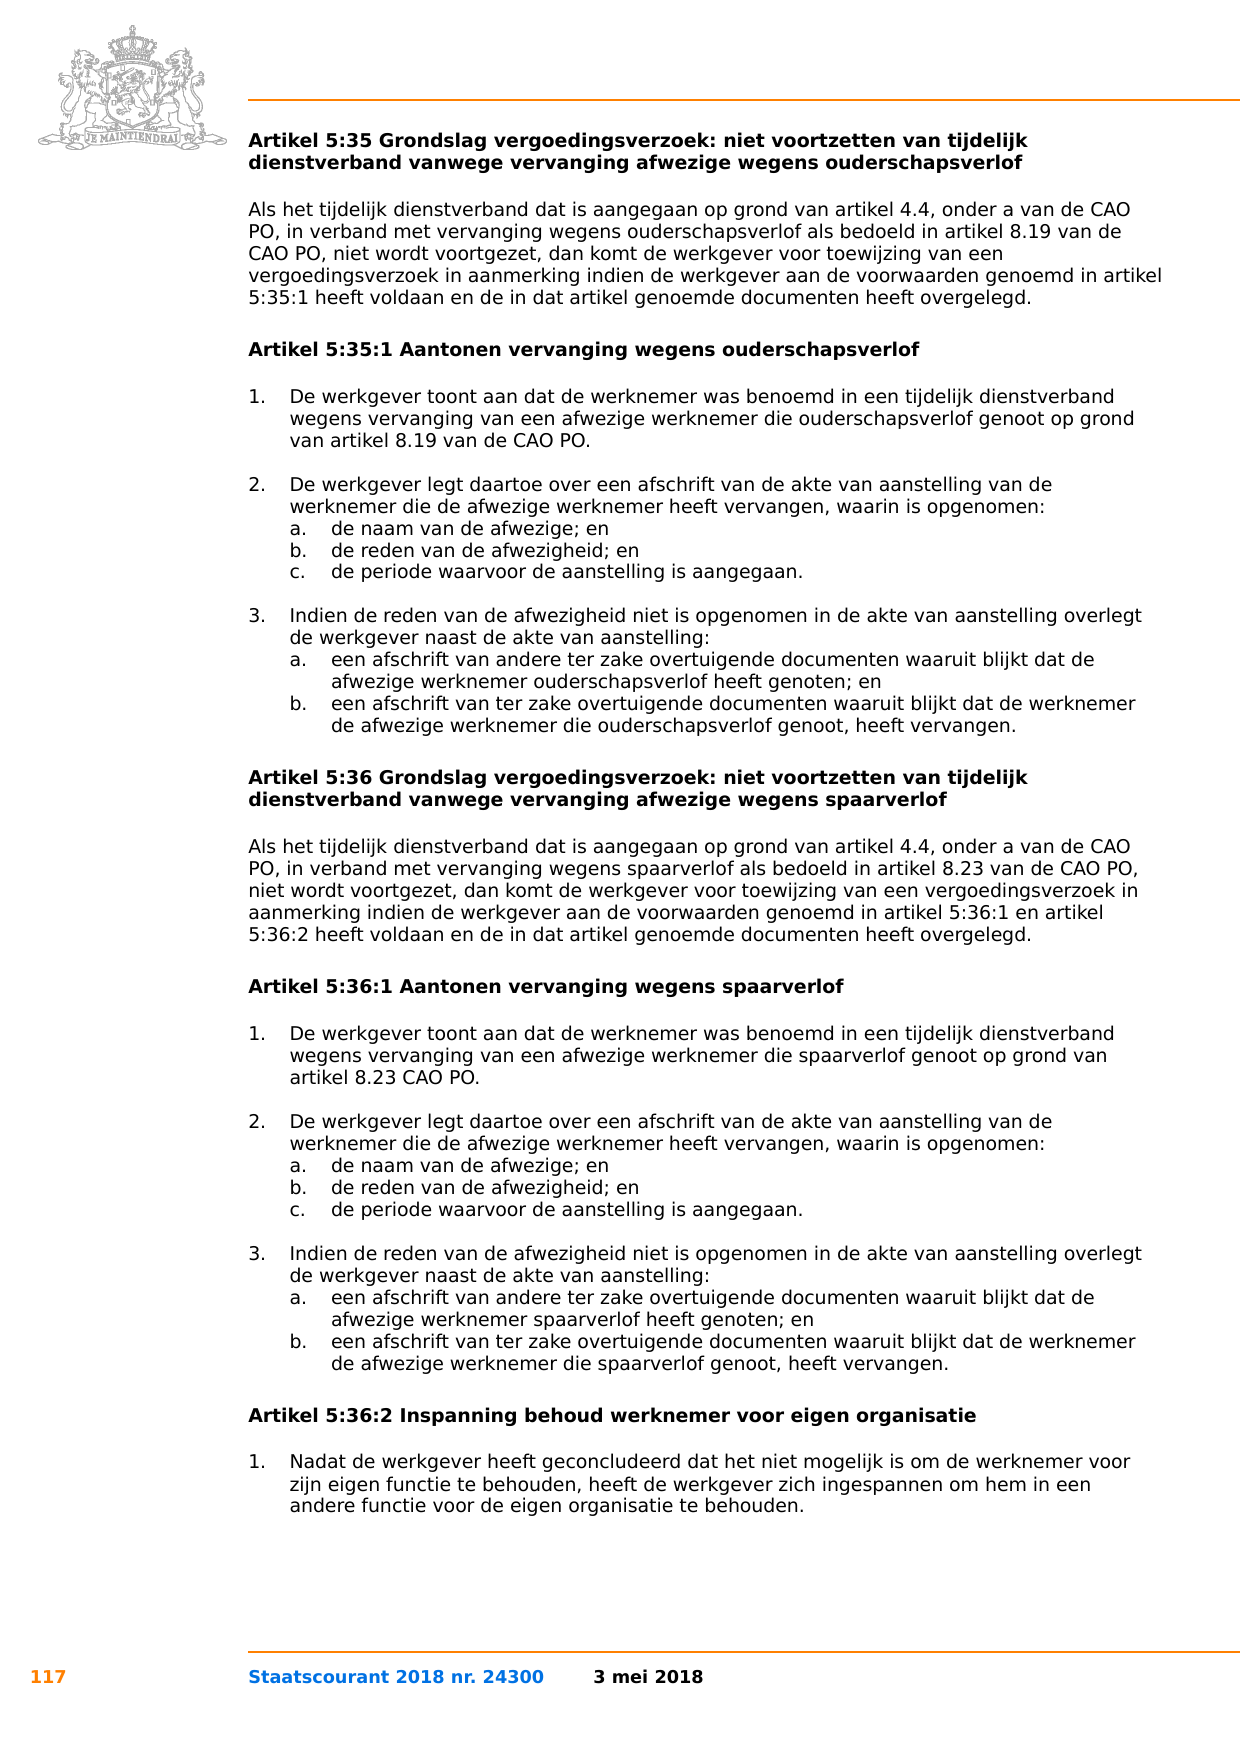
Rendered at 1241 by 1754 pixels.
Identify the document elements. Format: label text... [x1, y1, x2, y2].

text c. de periode waarvoor de aanstelling is aangegaan. [289, 561, 1163, 583]
subtitle Artikel 5:36 Grondslag vergoedingsverzoek: niet voortzetten van tijdelijk dienstverband vanwege vervanging afwezige wegens spaarverlof [248, 767, 1163, 811]
text 1. De werkgever toont aan dat de werknemer was benoemd in een tijdelijk dienstverband wegens vervanging van een afwezige werknemer die spaarverlof genoot op grond van artikel 8.23 CAO PO. [248, 1023, 1163, 1089]
text a. de naam van de afwezige; en [289, 517, 1163, 539]
text b. de reden van de afwezigheid; en [289, 539, 1163, 561]
text b. de reden van de afwezigheid; en [289, 1177, 1163, 1199]
text b. een afschrift van ter zake overtuigende documenten waaruit blijkt dat de werknemer de afwezige werknemer die ouderschapsverlof genoot, heeft vervangen. [289, 693, 1163, 737]
subtitle Artikel 5:36:2 Inspanning behoud werknemer voor eigen organisatie [248, 1404, 1163, 1426]
subtitle Artikel 5:36:1 Aantonen vervanging wegens spaarverlof [248, 976, 1163, 998]
text 3. Indien de reden van de afwezigheid niet is opgenomen in de akte van aanstelling overlegt de werkgever naast de akte van aanstelling: [248, 605, 1163, 649]
text b. een afschrift van ter zake overtuigende documenten waaruit blijkt dat de werknemer de afwezige werknemer die spaarverlof genoot, heeft vervangen. [289, 1331, 1163, 1374]
text 2. De werkgever legt daartoe over een afschrift van de akte van aanstelling van de werknemer die de afwezige werknemer heeft vervangen, waarin is opgenomen: [248, 1111, 1163, 1155]
text Als het tijdelijk dienstverband dat is aangegaan op grond van artikel 4.4, onder a van de CAO PO, in verband met vervanging wegens ouderschapsverlof als bedoeld in artikel 8.19 van de CAO PO, niet wordt voortgezet, dan komt de werkgever voor toewijzing van een vergoedingsverzoek in aanmerking indien de werkgever aan de voorwaarden genoemd in artikel 5:35:1 heeft voldaan en de in dat artikel genoemde documenten heeft overgelegd. [248, 199, 1163, 309]
text a. de naam van de afwezige; en [289, 1155, 1163, 1177]
text a. een afschrift van andere ter zake overtuigende documenten waaruit blijkt dat de afwezige werknemer spaarverlof heeft genoten; en [289, 1287, 1163, 1331]
subtitle Artikel 5:35:1 Aantonen vervanging wegens ouderschapsverlof [248, 339, 1163, 361]
text c. de periode waarvoor de aanstelling is aangegaan. [289, 1199, 1163, 1221]
text 1. De werkgever toont aan dat de werknemer was benoemd in een tijdelijk dienstverband wegens vervanging van een afwezige werknemer die ouderschapsverlof genoot op grond van artikel 8.19 van de CAO PO. [248, 386, 1163, 452]
text Als het tijdelijk dienstverband dat is aangegaan op grond van artikel 4.4, onder a van de CAO PO, in verband met vervanging wegens spaarverlof als bedoeld in artikel 8.23 van de CAO PO, niet wordt voortgezet, dan komt de werkgever voor toewijzing van een vergoedingsverzoek in aanmerking indien de werkgever aan de voorwaarden genoemd in artikel 5:36:1 en artikel 5:36:2 heeft voldaan en de in dat artikel genoemde documenten heeft overgelegd. [248, 836, 1163, 946]
text 1. Nadat de werkgever heeft geconcludeerd dat het niet mogelijk is om de werknemer voor zijn eigen functie te behouden, heeft de werkgever zich ingespannen om hem in een andere functie voor de eigen organisatie te behouden. [248, 1451, 1163, 1517]
picture [38, 25, 227, 150]
text a. een afschrift van andere ter zake overtuigende documenten waaruit blijkt dat de afwezige werknemer ouderschapsverlof heeft genoten; en [289, 649, 1163, 693]
subtitle Artikel 5:35 Grondslag vergoedingsverzoek: niet voortzetten van tijdelijk dienstverband vanwege vervanging afwezige wegens ouderschapsverlof [248, 130, 1163, 174]
text 2. De werkgever legt daartoe over een afschrift van de akte van aanstelling van de werknemer die de afwezige werknemer heeft vervangen, waarin is opgenomen: [248, 473, 1163, 517]
text 3. Indien de reden van de afwezigheid niet is opgenomen in de akte van aanstelling overlegt de werkgever naast de akte van aanstelling: [248, 1243, 1163, 1287]
